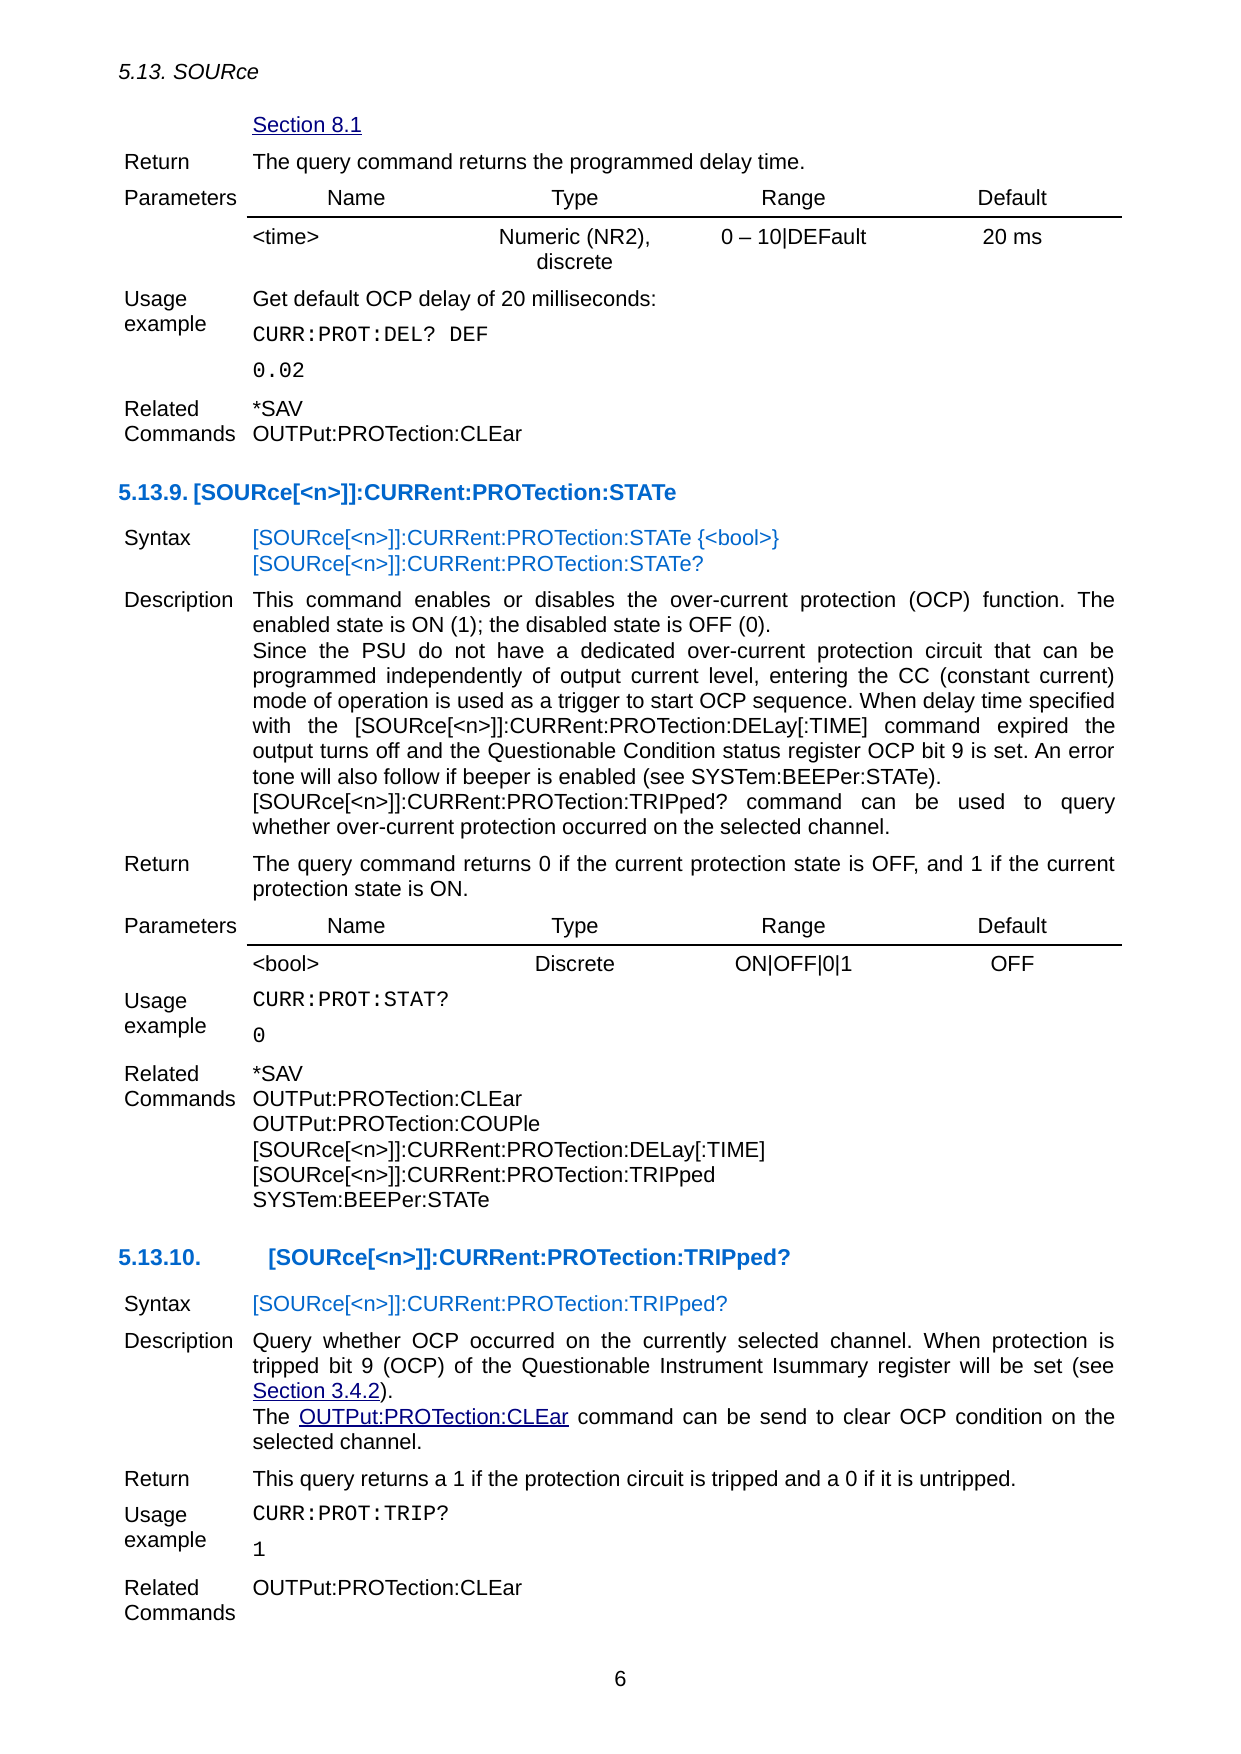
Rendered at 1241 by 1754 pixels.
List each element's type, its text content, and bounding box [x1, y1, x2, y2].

table_cell 20 ms [903, 218, 1122, 280]
table_header [SOURce[<n>]]:CURRent:PROTection:STATe {<bool>} [SOURce[<n>]]:CURRent:PROTection:STATe? [247, 520, 1122, 581]
table_cell Description [118, 1322, 247, 1460]
table_cell [118, 106, 247, 143]
table_cell Discrete [465, 946, 684, 982]
table_cell Name [247, 180, 465, 216]
table_cell OFF [903, 946, 1122, 982]
table_cell Name [247, 907, 465, 943]
table_cell Query whether OCP occurred on the currently selected channel. When protection is tripped bit 9 (OCP) of the Questionable Instrument Isummary register will be set (see Section 3.4.2). The OUTPut:PROTection:CLEar command can be send to clear OCP condition on the selected channel. [247, 1322, 1122, 1460]
subtitle [SOURce[<n>]]:CURRent:PROTection:TRIPped? [118, 1244, 1122, 1271]
table_cell Range [684, 180, 903, 216]
table_cell Usage example [118, 1496, 247, 1569]
table_cell The query command returns the programmed delay time. [247, 143, 1122, 179]
table_cell Default [903, 180, 1122, 216]
table_cell Related Commands [118, 390, 247, 452]
table_cell Numeric (NR2), discrete [465, 218, 684, 280]
subtitle [SOURce[<n>]]:CURRent:PROTection:STATe [118, 478, 1122, 505]
table_cell 0 – 10|DEFault [684, 218, 903, 280]
table_cell Description [118, 581, 247, 845]
table_cell Return [118, 845, 247, 907]
table_cell <time> [247, 218, 465, 280]
table_cell Get default OCP delay of 20 milliseconds: CURR:PROT:DEL? DEF 0.02 [247, 280, 1122, 390]
table_cell *SAV OUTPut:PROTection:CLEar [247, 390, 1122, 452]
table_cell Return [118, 143, 247, 179]
table_cell ON|OFF|0|1 [684, 946, 903, 982]
table_cell Parameters [118, 180, 247, 280]
table_header Syntax [118, 520, 247, 581]
table_cell This query returns a 1 if the protection circuit is tripped and a 0 if it is untripped. [247, 1460, 1122, 1496]
table_cell Section 8.1 [247, 106, 1122, 143]
table_header [SOURce[<n>]]:CURRent:PROTection:TRIPped? [247, 1286, 1122, 1322]
table_cell Type [465, 180, 684, 216]
table_cell OUTPut:PROTection:CLEar [247, 1569, 1122, 1631]
table_cell Parameters [118, 907, 247, 982]
table_cell Related Commands [118, 1569, 247, 1631]
table_cell <bool> [247, 946, 465, 982]
table_cell This command enables or disables the over-current protection (OCP) function. The enabled state is ON (1); the disabled state is OFF (0). Since the PSU do not have a dedicated over-current protection circuit that can be programmed independently of output current level, entering the CC (constant current) mode of operation is used as a trigger to start OCP sequence. When delay time specified with the [SOURce[<n>]]:CURRent:PROTection:DELay[:TIME] command expired the output turns off and the Questionable Condition status register OCP bit 9 is set. An error tone will also follow if beeper is enabled (see SYSTem:BEEPer:STATe). [SOURce[<n>]]:CURRent:PROTection:TRIPped? command can be used to query whether over-current protection occurred on the selected channel. [247, 581, 1122, 845]
table_cell *SAV OUTPut:PROTection:CLEar OUTPut:PROTection:COUPle [SOURce[<n>]]:CURRent:PROTection:DELay[:TIME] [SOURce[<n>]]:CURRent:PROTection:TRIPped SYSTem:BEEPer:STATe [247, 1055, 1122, 1218]
table_cell The query command returns 0 if the current protection state is OFF, and 1 if the current protection state is ON. [247, 845, 1122, 907]
table_cell Type [465, 907, 684, 943]
table_cell Usage example [118, 982, 247, 1055]
table_cell Related Commands [118, 1055, 247, 1218]
table_cell CURR:PROT:STAT? 0 [247, 982, 1122, 1055]
table_cell Range [684, 907, 903, 943]
table_cell Return [118, 1460, 247, 1496]
table_cell Default [903, 907, 1122, 943]
table_cell CURR:PROT:TRIP? 1 [247, 1496, 1122, 1569]
table_cell Usage example [118, 280, 247, 390]
table_header Syntax [118, 1286, 247, 1322]
